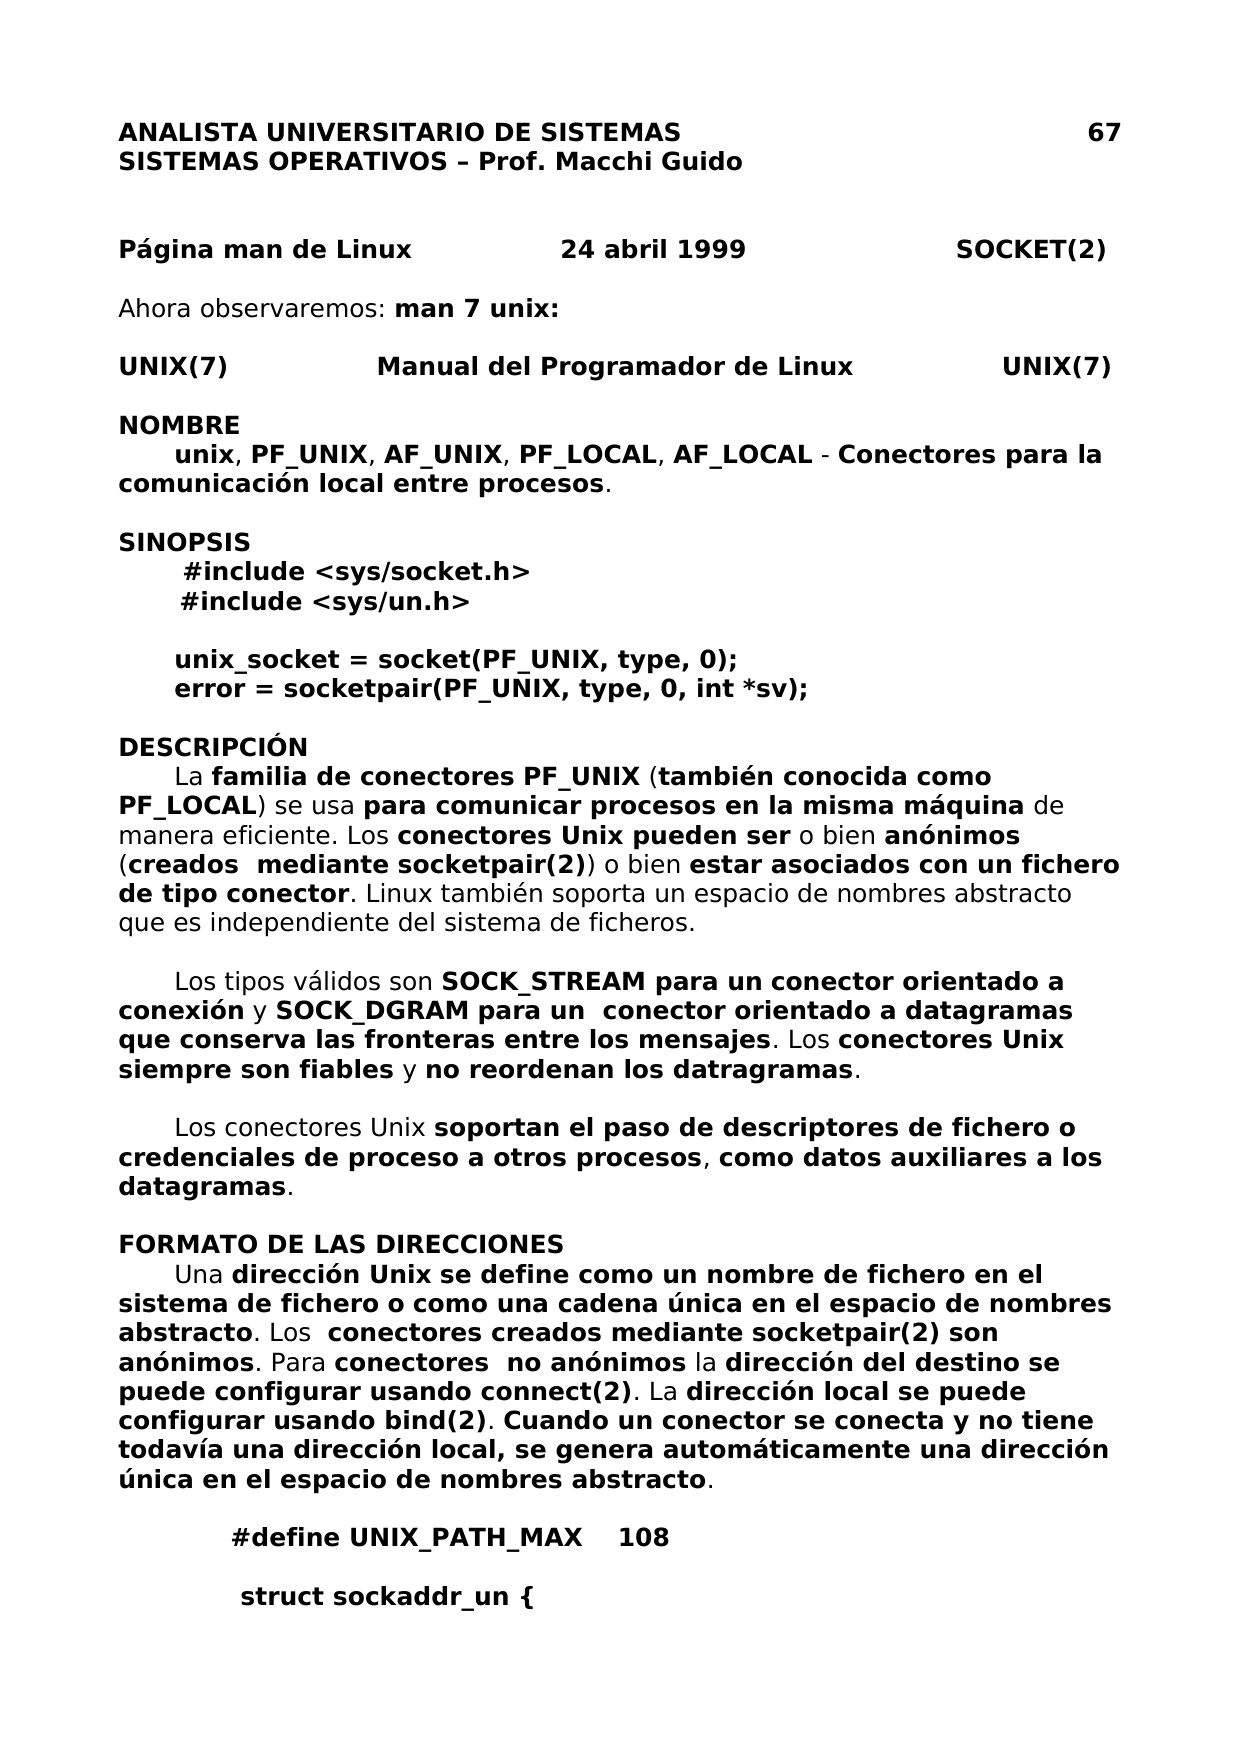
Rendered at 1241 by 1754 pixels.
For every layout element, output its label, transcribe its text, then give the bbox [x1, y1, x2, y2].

text Ahora observaremos: man 7 unix: [118, 294, 1122, 323]
text Los tipos válidos son SOCK_STREAM para un conector orientado a conexión y SOCK_DGRAM para un conector orientado a datagramas que conserva las fronteras entre los mensajes. Los conectores Unix siempre son fiables y no reordenan los datragramas. [118, 967, 1122, 1084]
text SINOPSIS [118, 528, 1122, 557]
text Los conectores Unix soportan el paso de descriptores de fichero o credenciales de proceso a otros procesos, como datos auxiliares a los datagramas. [118, 1113, 1122, 1201]
text La familia de conectores PF_UNIX (también conocida como PF_LOCAL) se usa para comunicar procesos en la misma máquina de manera eficiente. Los conectores Unix pueden ser o bien anónimos (creados mediante socketpair(2)) o bien estar asociados con un fichero de tipo conector. Linux también soporta un espacio de nombres abstracto que es independiente del sistema de ficheros. [118, 762, 1122, 938]
text #define UNIX_PATH_MAX 108 [118, 1523, 1122, 1553]
text Página man de Linux 24 abril 1999 SOCKET(2) [118, 235, 1122, 265]
text #include <sys/socket.h> [118, 557, 1122, 587]
text NOMBRE [118, 411, 1122, 440]
text struct sockaddr_un { [118, 1582, 1122, 1611]
text unix, PF_UNIX, AF_UNIX, PF_LOCAL, AF_LOCAL - Conectores para la comunicación local entre procesos. [118, 440, 1122, 499]
text DESCRIPCIÓN [118, 733, 1122, 762]
text Una dirección Unix se define como un nombre de fichero en el sistema de fichero o como una cadena única en el espacio de nombres abstracto. Los conectores creados mediante socketpair(2) son anónimos. Para conectores no anónimos la dirección del destino se puede configurar usando connect(2). La dirección local se puede configurar usando bind(2). Cuando un conector se conecta y no tiene todavía una dirección local, se genera automáticamente una dirección única en el espacio de nombres abstracto. [118, 1260, 1122, 1494]
text UNIX(7) Manual del Programador de Linux UNIX(7) [118, 352, 1122, 382]
text unix_socket = socket(PF_UNIX, type, 0); [118, 645, 1122, 674]
text #include <sys/un.h> [118, 587, 1122, 616]
text FORMATO DE LAS DIRECCIONES [118, 1231, 1122, 1260]
text error = socketpair(PF_UNIX, type, 0, int *sv); [118, 674, 1122, 704]
